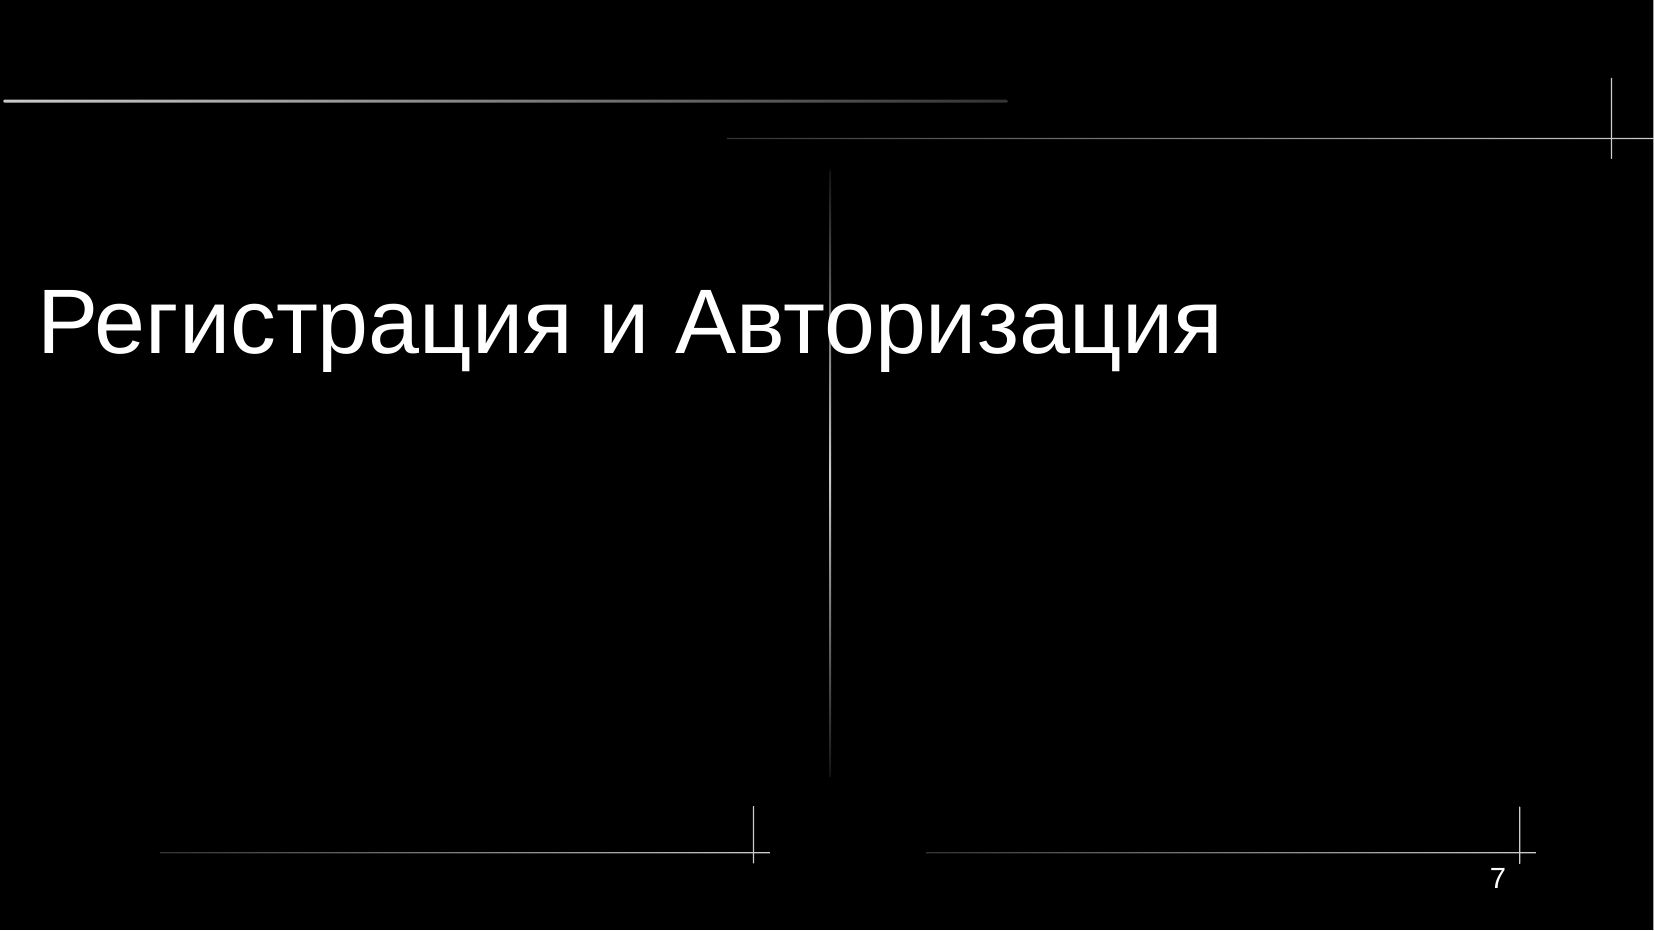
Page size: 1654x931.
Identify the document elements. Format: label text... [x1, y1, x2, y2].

title Регистрация и Авторизация [37, 268, 1603, 376]
